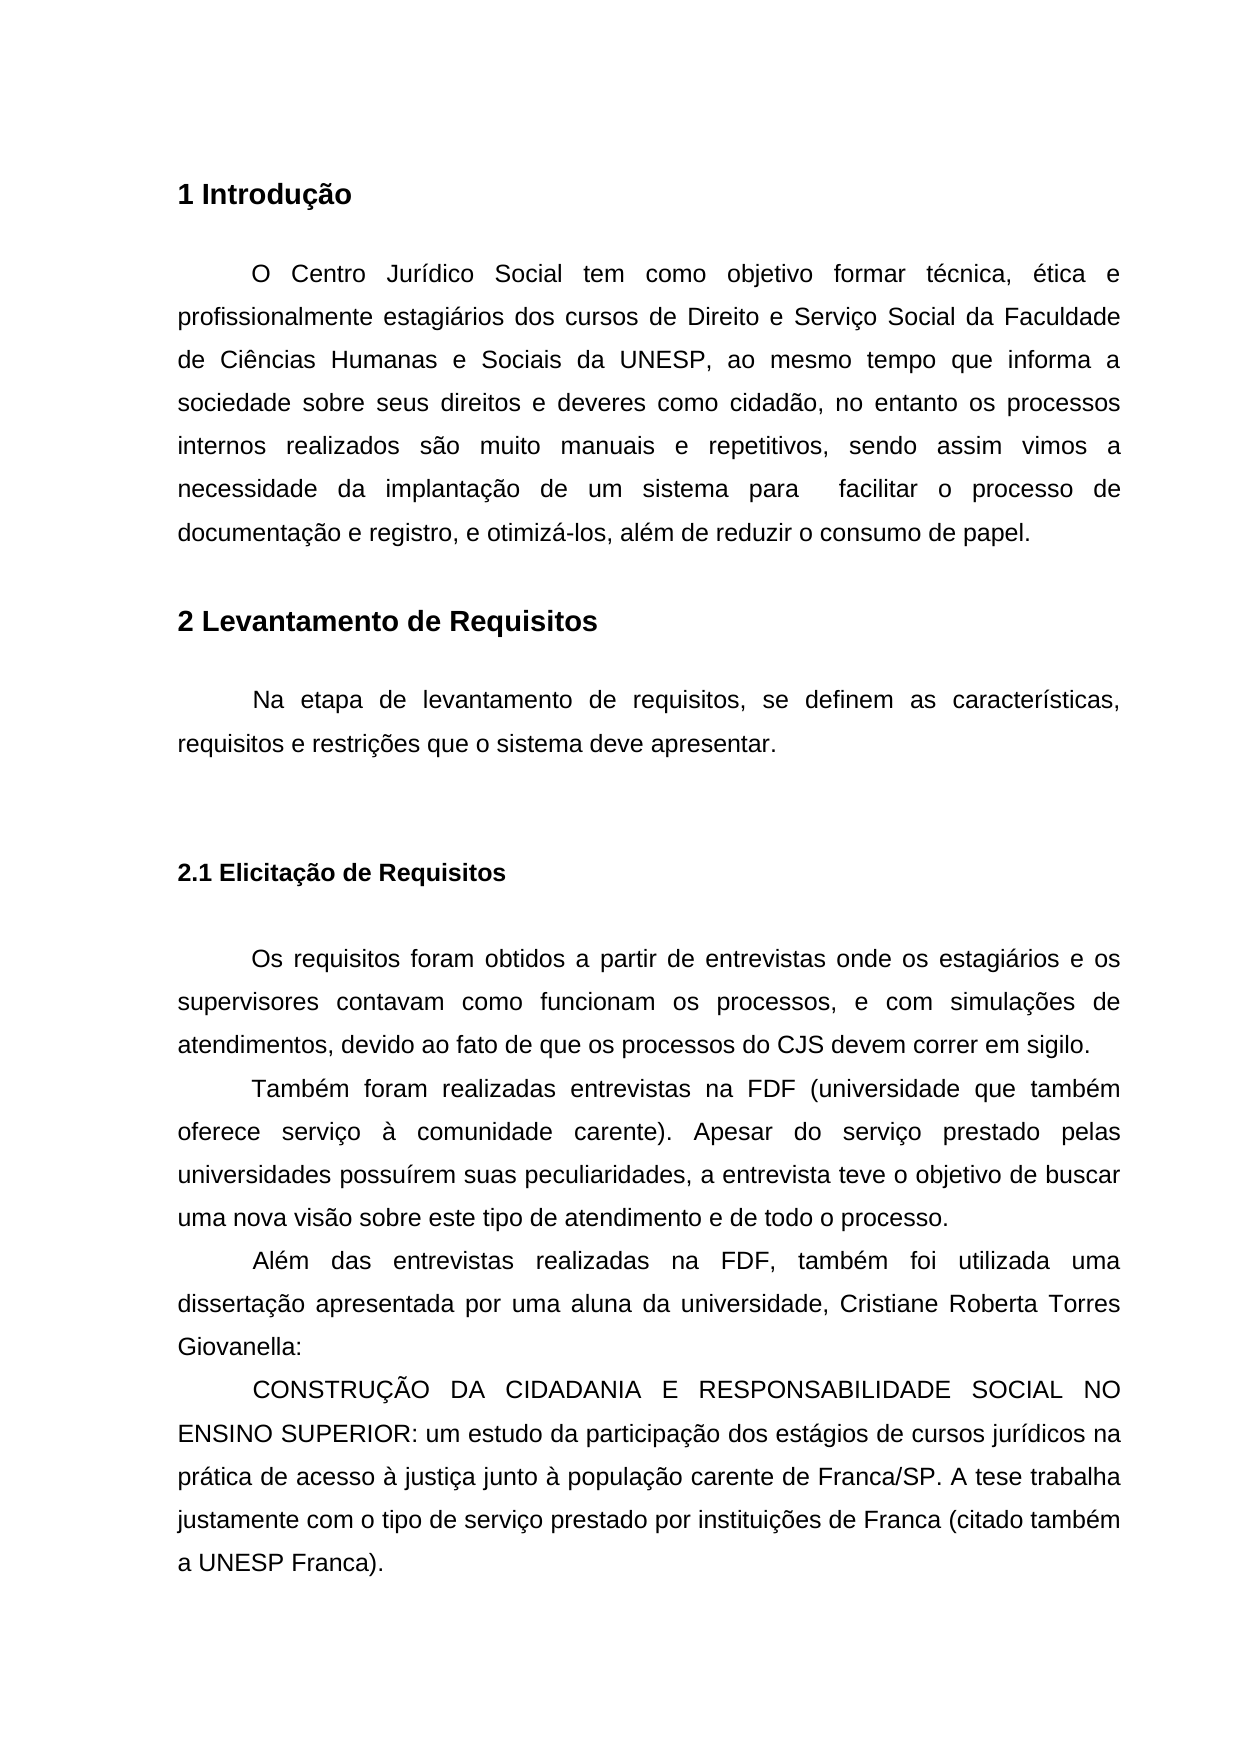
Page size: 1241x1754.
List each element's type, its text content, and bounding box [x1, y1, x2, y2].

text Também foram realizadas entrevistas na FDF (universidade que também oferece serviço à comunidade carente). Apesar do serviço prestado pelas universidades possuírem suas peculiaridades, a entrevista teve o objetivo de buscar uma nova visão sobre este tipo de atendimento e de todo o processo. [177, 1074, 1122, 1232]
subtitle 2.1 Elicitação de Requisitos [177, 858, 1122, 887]
text Além das entrevistas realizadas na FDF, também foi utilizada uma dissertação apresentada por uma aluna da universidade, Cristiane Roberta Torres Giovanella: [177, 1246, 1122, 1361]
text Os requisitos foram obtidos a partir de entrevistas onde os estagiários e os supervisores contavam como funcionam os processos, e com simulações de atendimentos, devido ao fato de que os processos do CJS devem correr em sigilo. [177, 944, 1122, 1059]
text Na etapa de levantamento de requisitos, se definem as características, requisitos e restrições que o sistema deve apresentar. [177, 686, 1122, 757]
text CONSTRUÇÃO DA CIDADANIA E RESPONSABILIDADE SOCIAL NO ENSINO SUPERIOR: um estudo da participação dos estágios de cursos jurídicos na prática de acesso à justiça junto à população carente de Franca/SP. A tese trabalha justamente com o tipo de serviço prestado por instituições de Franca (citado também a UNESP Franca). [177, 1376, 1122, 1577]
subtitle 2 Levantamento de Requisitos [177, 604, 1122, 637]
text O Centro Jurídico Social tem como objetivo formar técnica, ética e profissionalmente estagiários dos cursos de Direito e Serviço Social da Faculdade de Ciências Humanas e Sociais da UNESP, ao mesmo tempo que informa a sociedade sobre seus direitos e deveres como cidadão, no entanto os processos internos realizados são muito manuais e repetitivos, sendo assim vimos a necessidade da implantação de um sistema para facilitar o processo de documentação e registro, e otimizá-los, além de reduzir o consumo de papel. [177, 259, 1122, 546]
subtitle 1 Introdução [177, 177, 1122, 211]
